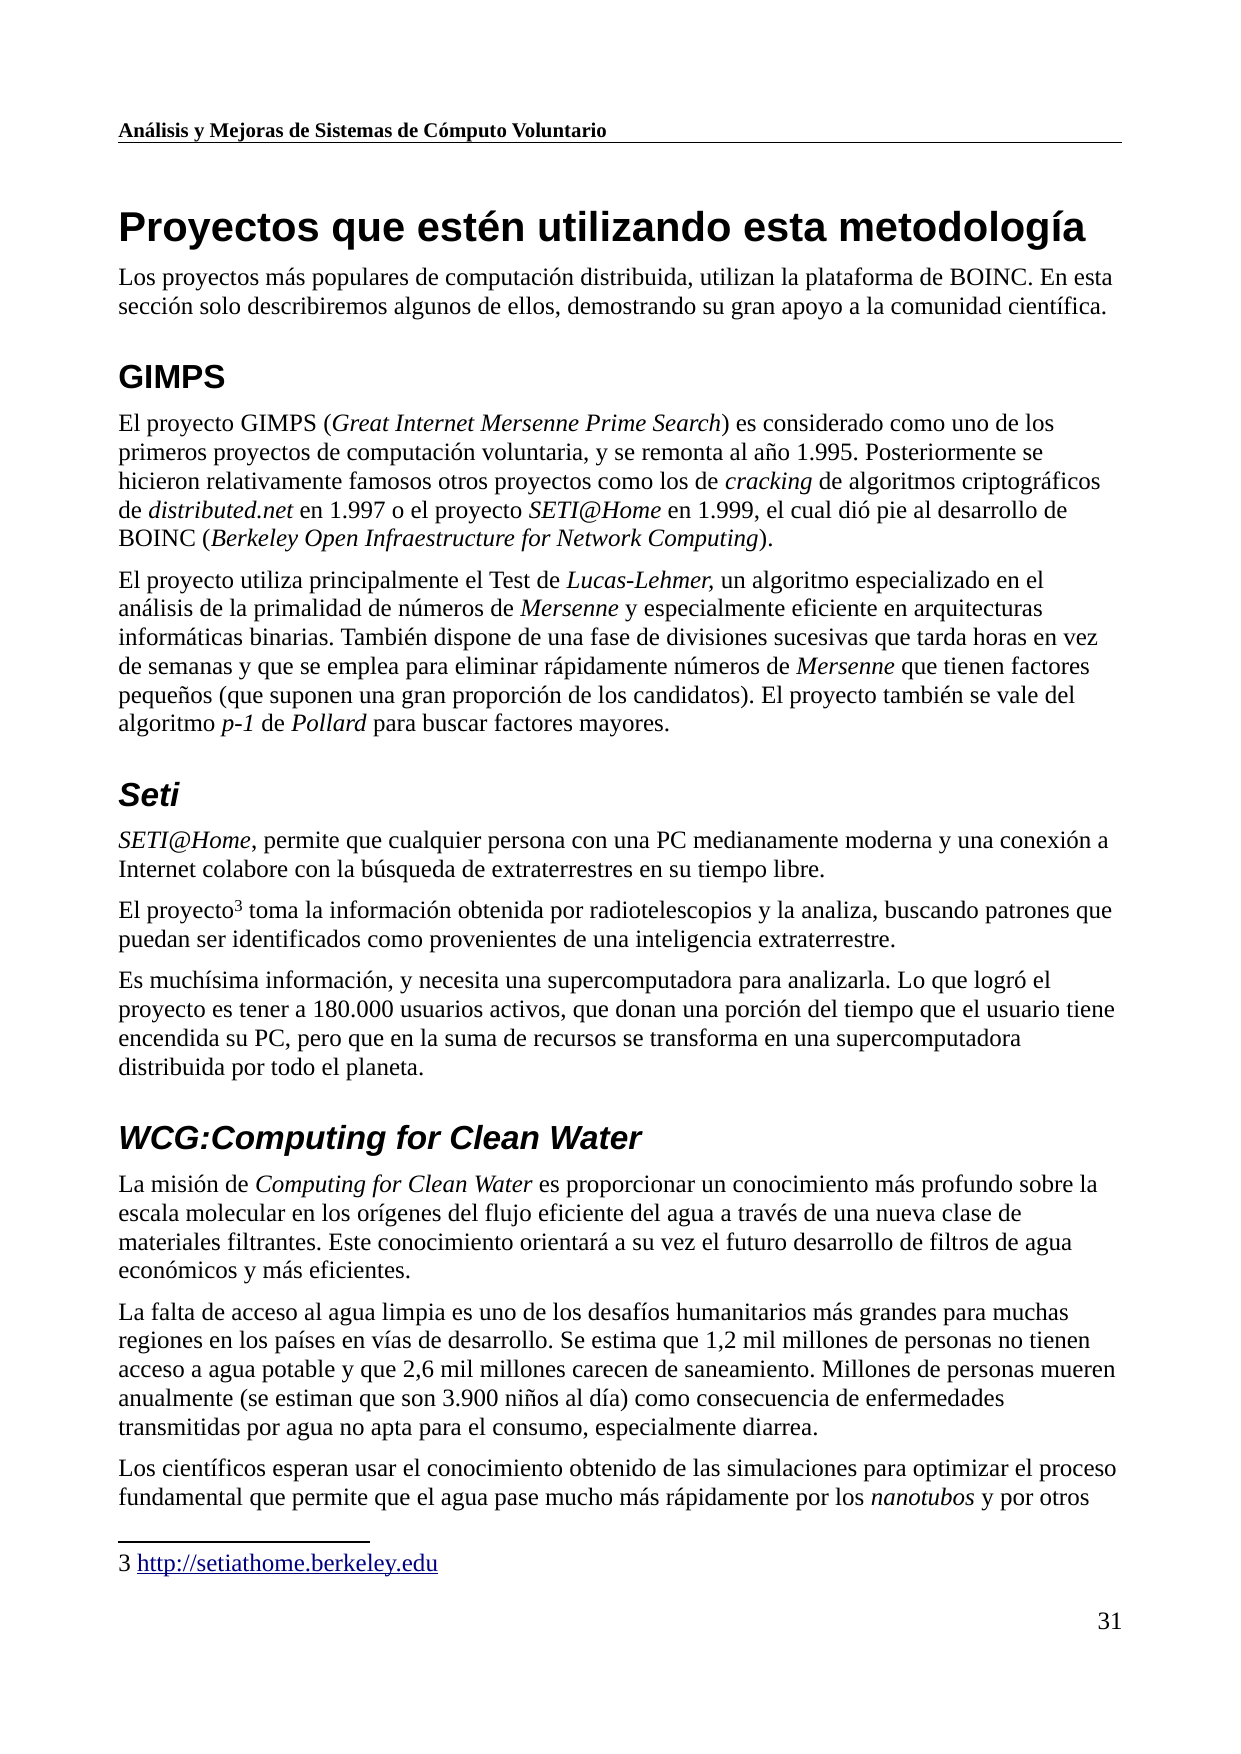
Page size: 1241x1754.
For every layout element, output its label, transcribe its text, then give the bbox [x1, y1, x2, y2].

subtitle Proyectos que estén utilizando esta metodología [118, 202, 1122, 250]
text Los científicos esperan usar el conocimiento obtenido de las simulaciones para optimizar el proceso fundamental que permite que el agua pase mucho más rápidamente por los nanotubos y por otros [118, 1453, 1122, 1510]
text SETI@Home, permite que cualquier persona con una PC medianamente moderna y una conexión a Internet colabore con la búsqueda de extraterrestres en su tiempo libre. [118, 826, 1122, 883]
text Es muchísima información, y necesita una supercomputadora para analizarla. Lo que logró el proyecto es tener a 180.000 usuarios activos, que donan una porción del tiempo que el usuario tiene encendida su PC, pero que en la suma de recursos se transforma en una supercomputadora distribuida por todo el planeta. [118, 966, 1122, 1081]
text El proyecto toma la información obtenida por radiotelescopios y la analiza, buscando patrones que puedan ser identificados como provenientes de una inteligencia extraterrestre. [118, 896, 1122, 953]
subtitle WCG:Computing for Clean Water [118, 1118, 1122, 1157]
subtitle Seti [118, 775, 1122, 813]
text La falta de acceso al agua limpia es uno de los desafíos humanitarios más grandes para muchas regiones en los países en vías de desarrollo. Se estima que 1,2 mil millones de personas no tienen acceso a agua potable y que 2,6 mil millones carecen de saneamiento. Millones de personas mueren anualmente (se estiman que son 3.900 niños al día) como consecuencia de enfermedades transmitidas por agua no apta para el consumo, especialmente diarrea. [118, 1297, 1122, 1440]
text El proyecto utiliza principalmente el Test de Lucas-Lehmer, un algoritmo especializado en el análisis de la primalidad de números de Mersenne y especialmente eficiente en arquitecturas informáticas binarias. También dispone de una fase de divisiones sucesivas que tarda horas en vez de semanas y que se emplea para eliminar rápidamente números de Mersenne que tienen factores pequeños (que suponen una gran proporción de los candidatos). El proyecto también se vale del algoritmo p-1 de Pollard para buscar factores mayores. [118, 565, 1122, 737]
text Los proyectos más populares de computación distribuida, utilizan la plataforma de BOINC. En esta sección solo describiremos algunos de ellos, demostrando su gran apoyo a la comunidad científica. [118, 262, 1122, 320]
text El proyecto GIMPS (Great Internet Mersenne Prime Search) es considerado como uno de los primeros proyectos de computación voluntaria, y se remonta al año 1.995. Posteriormente se hicieron relativamente famosos otros proyectos como los de cracking de algoritmos criptográficos de distributed.net en 1.997 o el proyecto SETI@Home en 1.999, el cual dió pie al desarrollo de BOINC (Berkeley Open Infraestructure for Network Computing). [118, 408, 1122, 552]
subtitle GIMPS [118, 357, 1122, 396]
text La misión de Computing for Clean Water es proporcionar un conocimiento más profundo sobre la escala molecular en los orígenes del flujo eficiente del agua a través de una nueva clase de materiales filtrantes. Este conocimiento orientará a su vez el futuro desarrollo de filtros de agua económicos y más eficientes. [118, 1169, 1122, 1284]
text http://setiathome.berkeley.edu [118, 1548, 1122, 1577]
